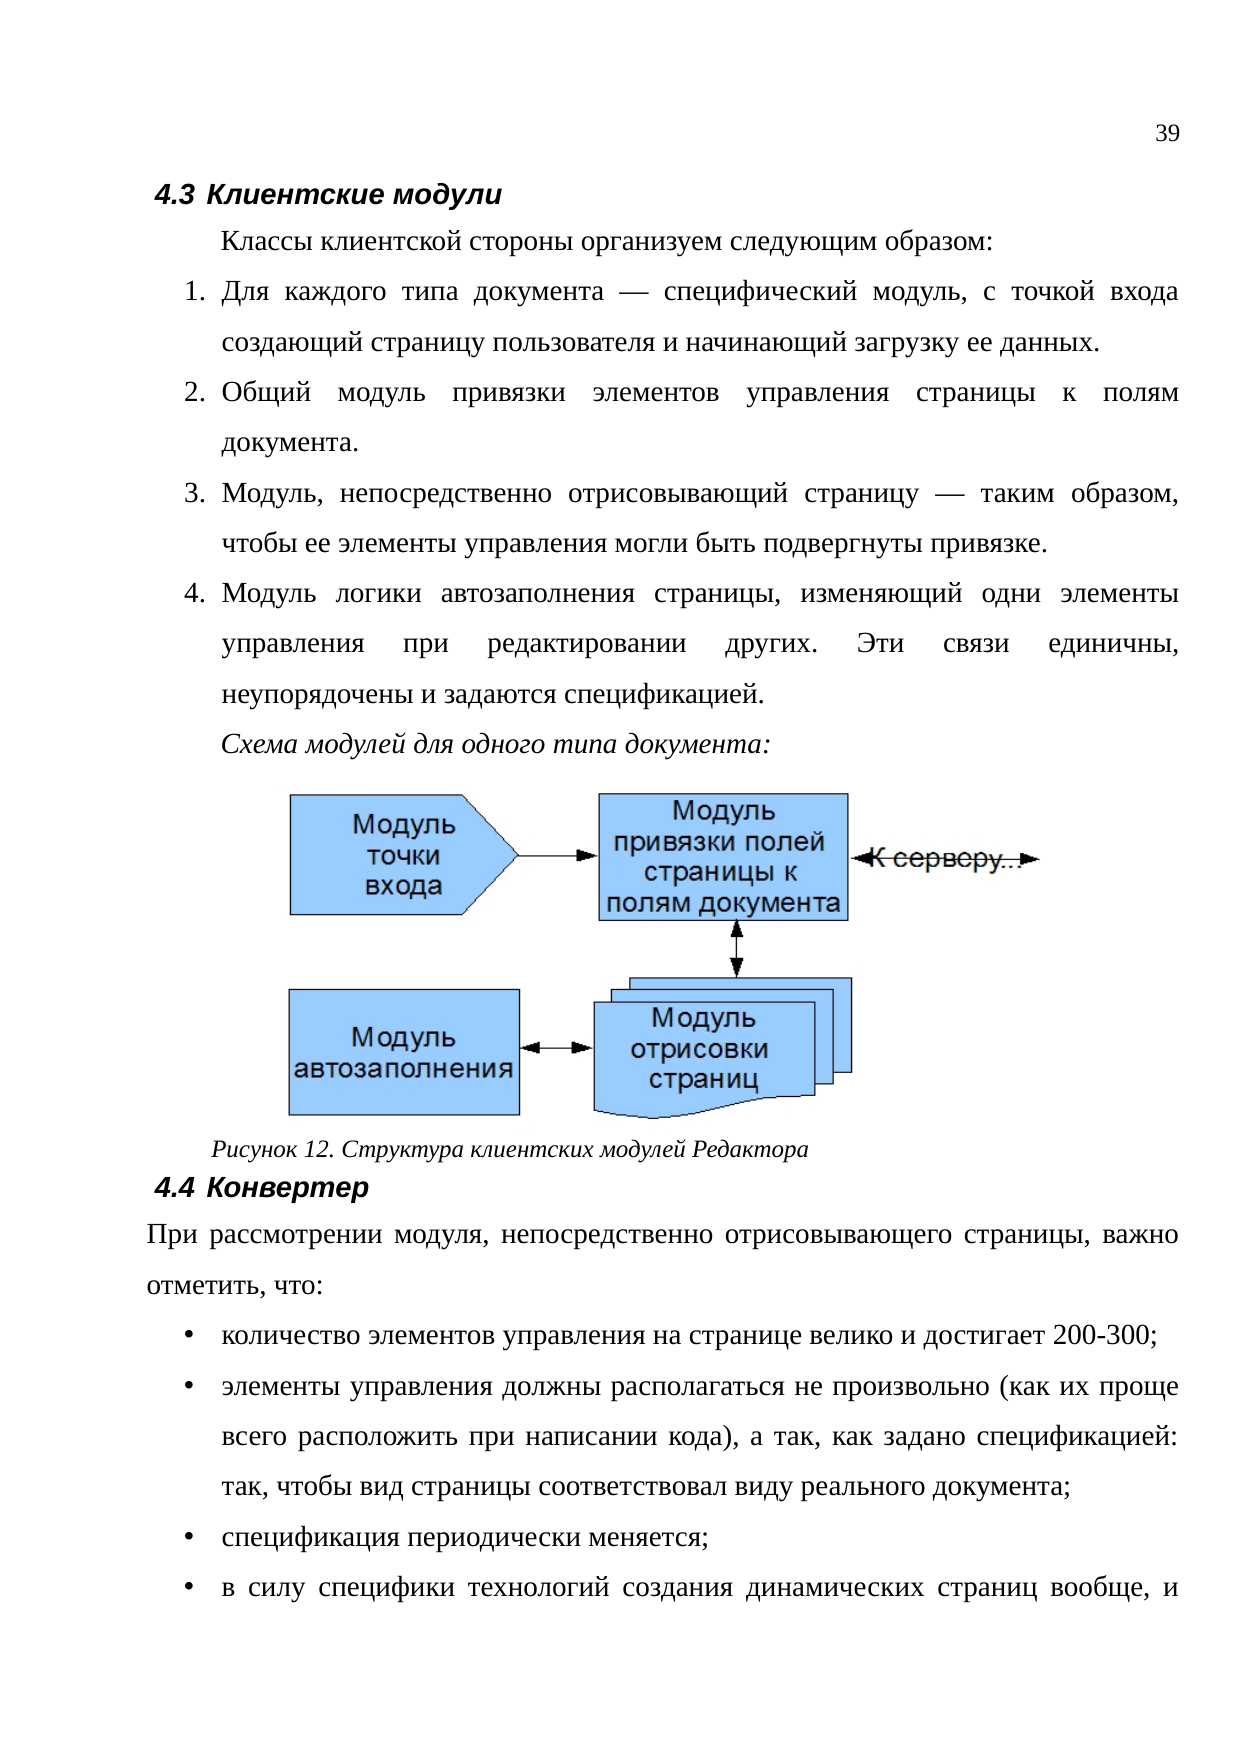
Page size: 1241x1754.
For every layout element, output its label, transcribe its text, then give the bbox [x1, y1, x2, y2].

subtitle [1052, 777, 1116, 789]
list количество элементов управления на странице велико и достигает 200-300; [184, 1317, 1180, 1351]
text Классы клиентской стороны организуем следующим образом: [146, 223, 1180, 257]
list Модуль логики автозаполнения страницы, изменяющий одни элементы управления при редактировании других. Эти связи единичны, неупорядочены и задаются спецификацией. [184, 575, 1180, 709]
list спецификация периодически меняется; [184, 1519, 1180, 1552]
subtitle [211, 777, 275, 789]
list в силу специфики технологий создания динамических страниц вообще, и [184, 1569, 1180, 1603]
text Рисунок 12. Структура клиентских модулей Редактора [211, 1134, 1116, 1163]
list элементы управления должны располагаться не произвольно (как их проще всего расположить при написании кода), а так, как задано спецификацией: так, чтобы вид страницы соответствовал виду реального документа; [184, 1368, 1180, 1502]
list Модуль, непосредственно отрисовывающий страницу — таким образом, чтобы ее элементы управления могли быть подвергнуты привязке. [184, 475, 1180, 558]
list Для каждого типа документа — специфический модуль, с точкой входа создающий страницу пользователя и начинающий загрузку ее данных. [184, 273, 1180, 357]
subtitle Клиентские модули [146, 177, 1180, 211]
text Схема модулей для одного типа документа: [146, 726, 1180, 760]
subtitle Конвертер [146, 1134, 1180, 1204]
list Общий модуль привязки элементов управления страницы к полям документа. [184, 374, 1180, 458]
picture [275, 776, 1052, 1134]
list При рассмотрении модуля, непосредственно отрисовывающего страницы, важно отметить, что: [146, 1217, 1180, 1300]
